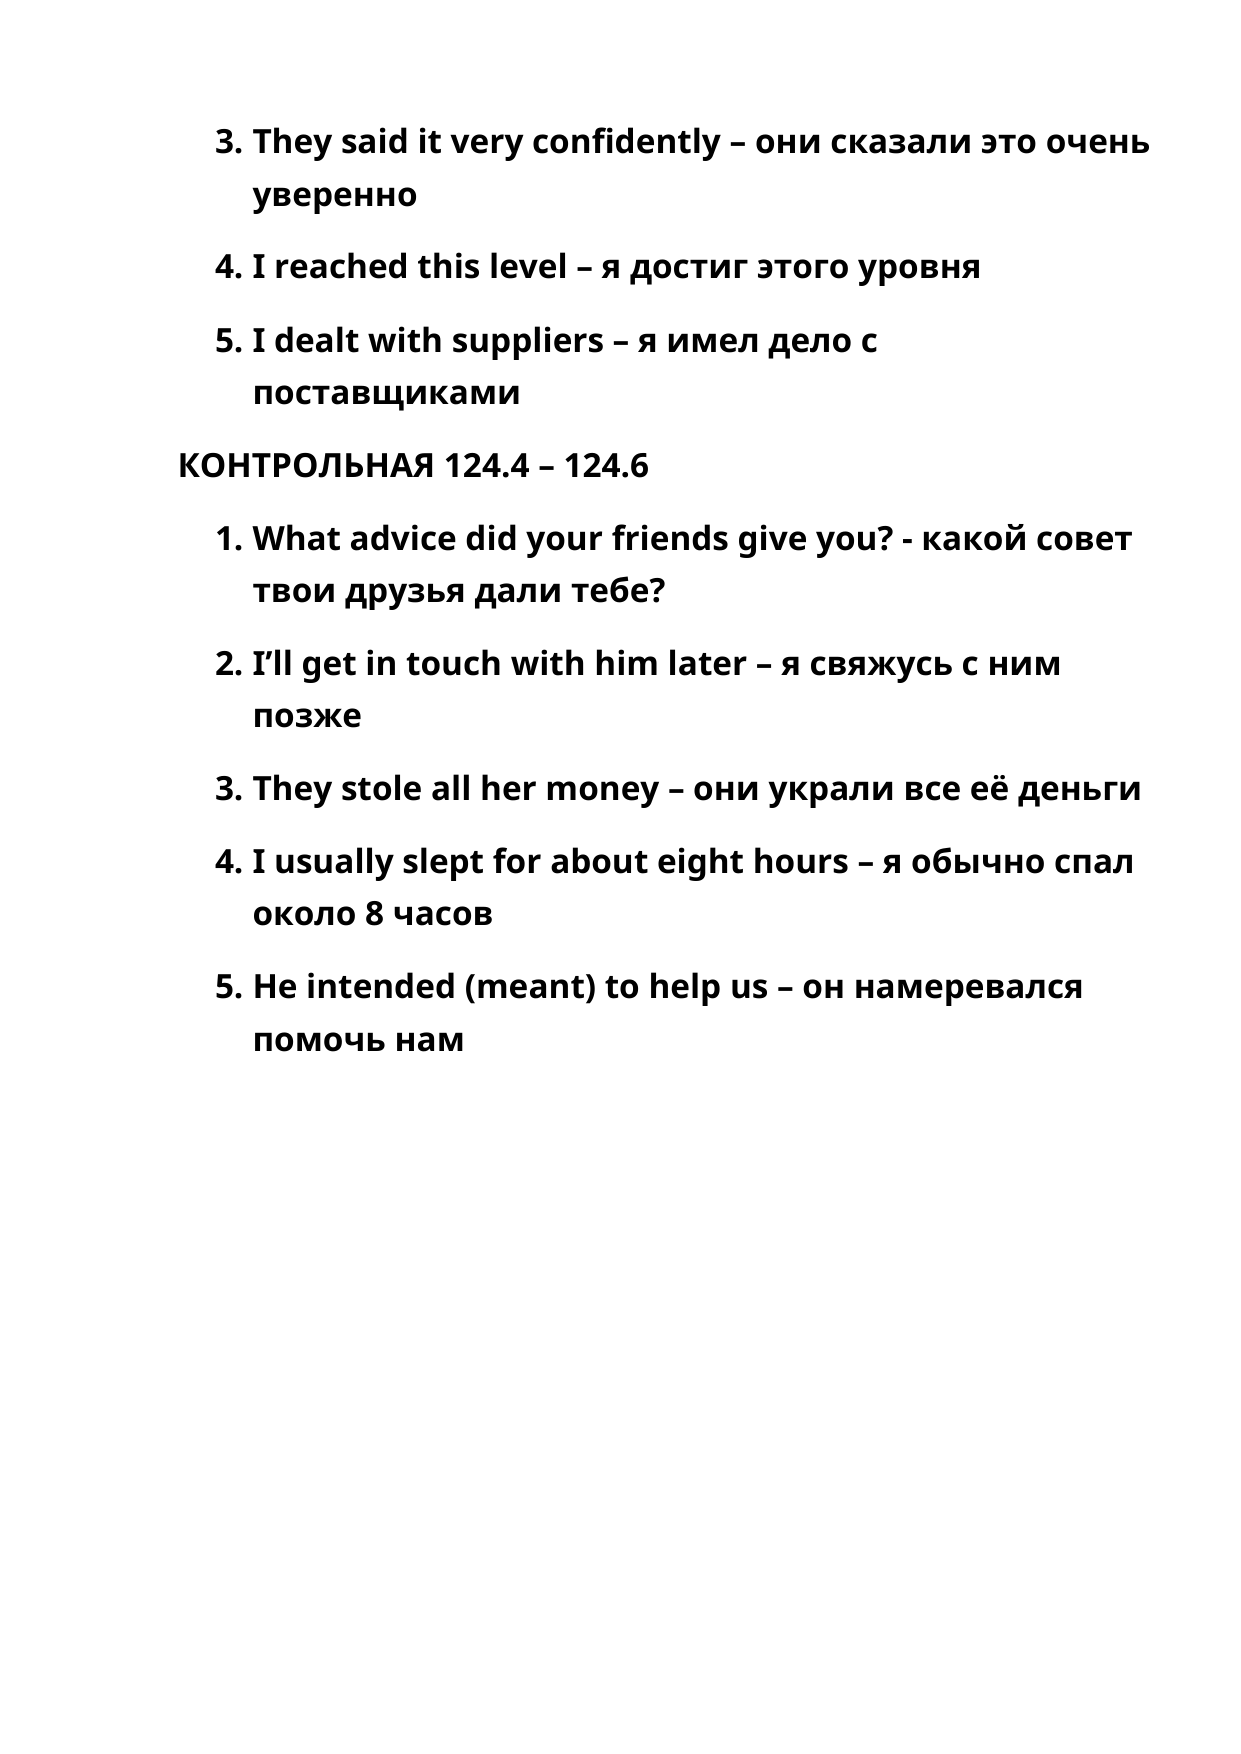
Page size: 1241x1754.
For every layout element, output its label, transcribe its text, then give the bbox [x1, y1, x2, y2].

list They stole all her money – они украли все её деньги [215, 765, 1152, 810]
text КОНТРОЛЬНАЯ 124.4 – 124.6 [177, 442, 1152, 487]
list I usually slept for about eight hours – я обычно спал около 8 часов [215, 838, 1152, 936]
list They said it very confidently – они сказали это очень уверенно [215, 118, 1152, 216]
list I’ll get in touch with him later – я свяжусь с ним позже [215, 640, 1152, 737]
list He intended (meant) to help us – он намеревался помочь нам [215, 963, 1152, 1061]
list I dealt with suppliers – я имел дело с поставщиками [215, 316, 1152, 414]
list What advice did your friends give you? - какой совет твои друзья дали тебе? [215, 514, 1152, 612]
list I reached this level – я достиг этого уровня [215, 243, 1152, 289]
